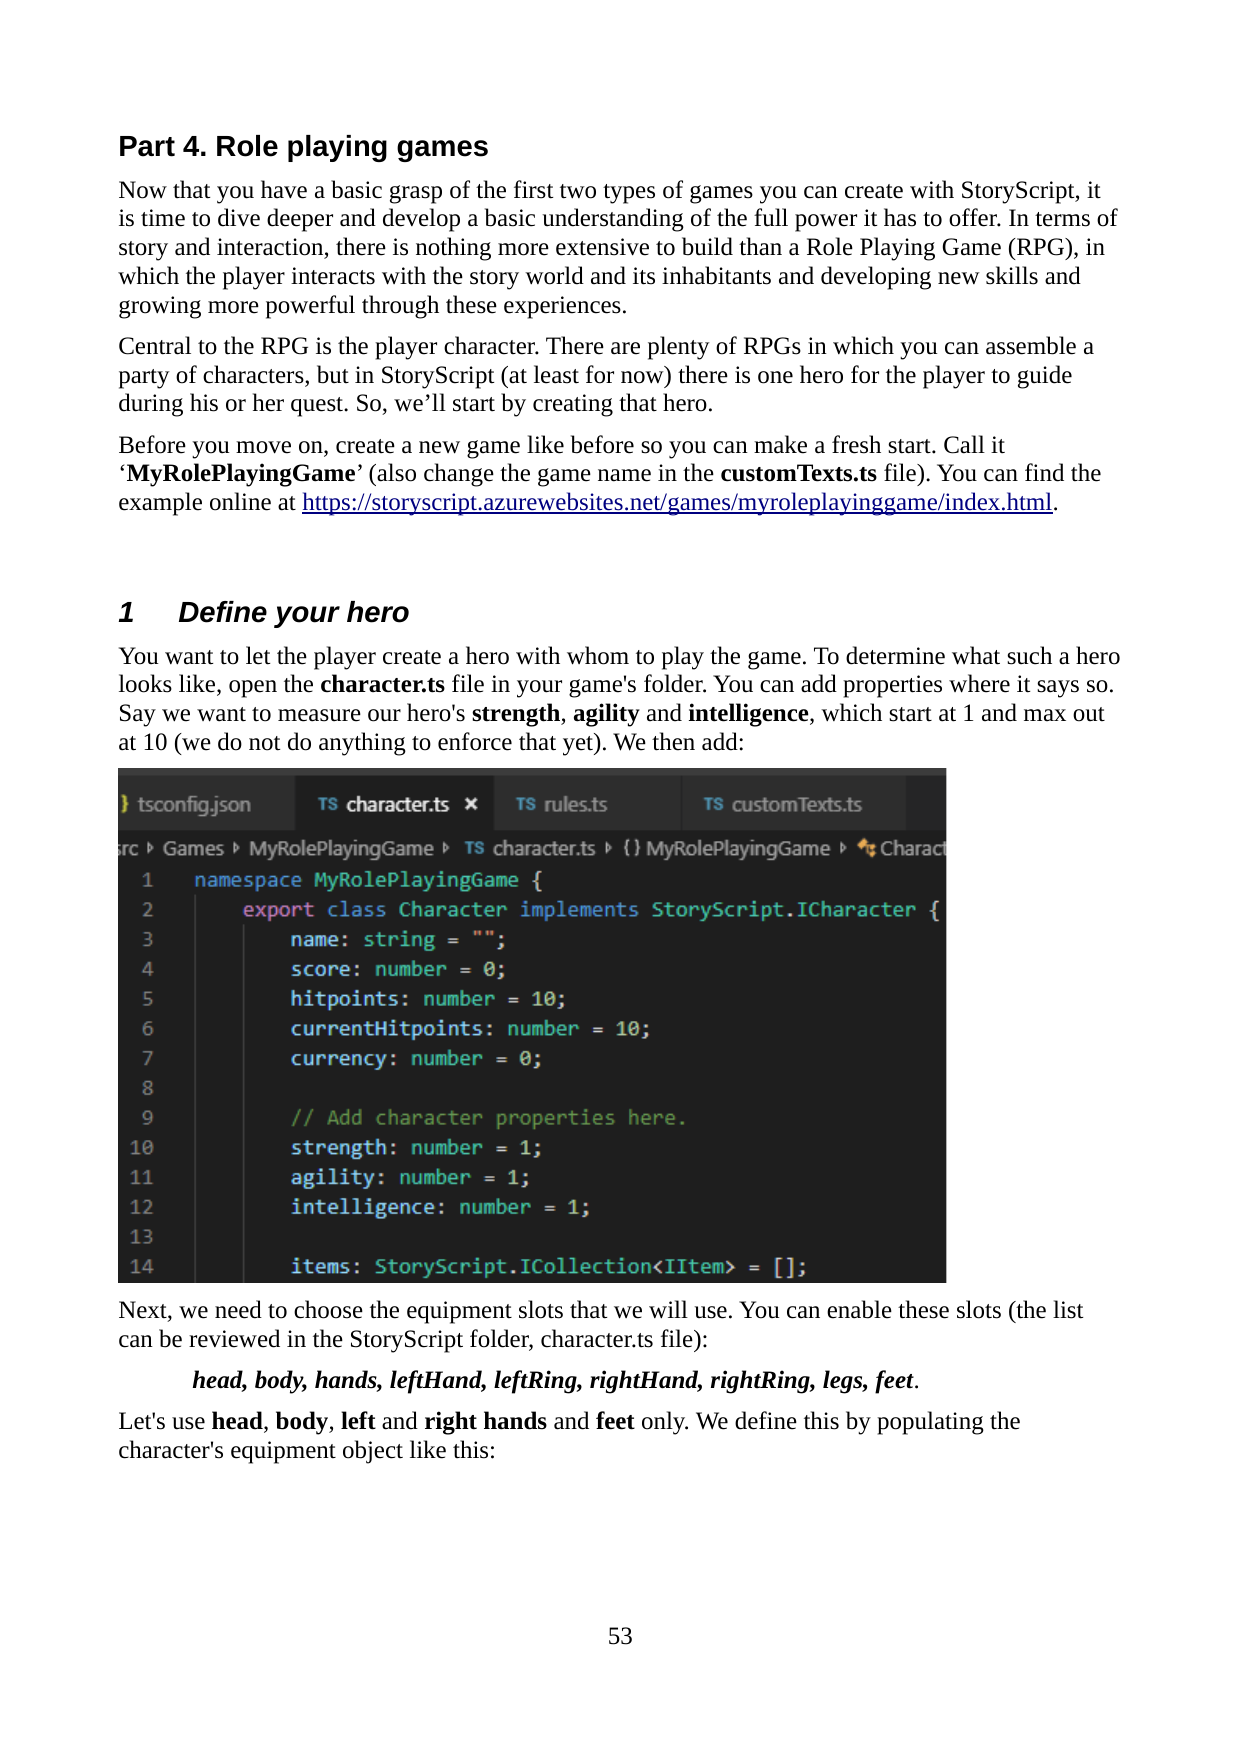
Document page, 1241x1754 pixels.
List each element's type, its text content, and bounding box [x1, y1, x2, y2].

text Before you move on, create a new game like before so you can make a fresh start. Call it ‘MyRolePlayingGame’ (also change the game name in the customTexts.ts file). You can find the example online at https://storyscript.azurewebsites.net/games/myroleplayinggame/index.html. [118, 430, 1122, 516]
text head, body, hands, leftHand, leftRing, rightHand, rightRing, legs, feet. [118, 1365, 1122, 1394]
text Now that you have a basic grasp of the first two types of games you can create with StoryScript, it is time to dive deeper and develop a basic understanding of the full power it has to offer. In terms of story and interaction, there is nothing more extensive to build than a Role Playing Game (RPG), in which the player interacts with the story world and its inhabitants and developing new skills and growing more powerful through these experiences. [118, 175, 1122, 318]
text Central to the RPG is the player character. There are plenty of RPGs in which you can assemble a party of characters, but in StoryScript (at least for now) there is one hero for the player to guide during his or her quest. So, we’ll start by creating that hero. [118, 331, 1122, 417]
subtitle Define your hero [118, 595, 1122, 628]
text Let's use head, body, left and right hands and feet only. We define this by populating the character's equipment object like this: [118, 1406, 1122, 1464]
text You want to let the player create a hero with whom to play the game. To determine what such a hero looks like, open the character.ts file in your game's folder. You can add properties where it says so. Say we want to measure our hero's strength, agility and intelligence, which start at 1 and max out at 10 (we do not do anything to enforce that yet). We then add: [118, 641, 1122, 756]
subtitle Part 4. Role playing games [118, 129, 1122, 162]
text Next, we need to choose the equipment slots that we will use. You can enable these slots (the list can be reviewed in the StoryScript folder, character.ts file): [118, 1295, 1122, 1352]
